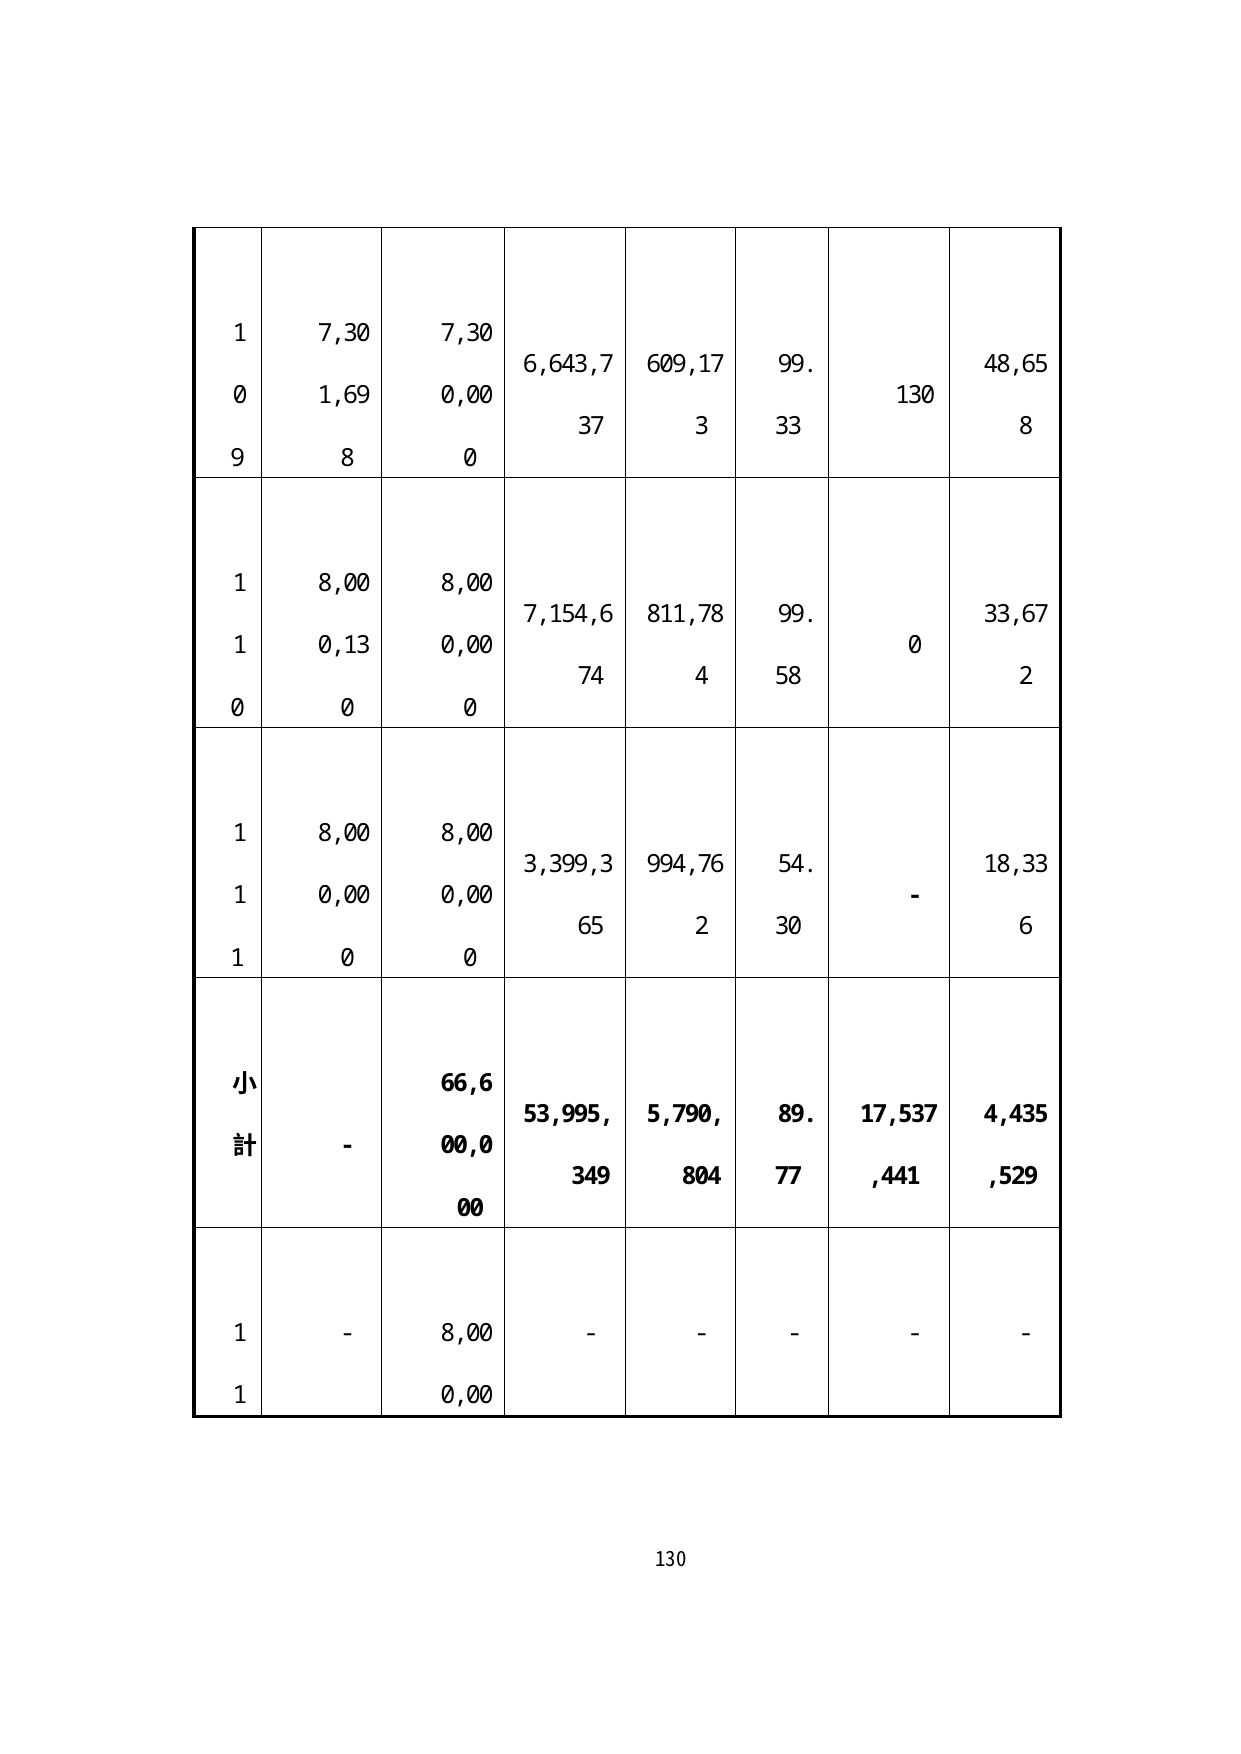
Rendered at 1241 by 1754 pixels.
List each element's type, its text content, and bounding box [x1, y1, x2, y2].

table_cell - [626, 1228, 735, 1415]
table_cell 994,762 [626, 728, 735, 977]
table_cell 8,000,000 [382, 478, 504, 727]
table_cell - [829, 728, 949, 977]
table_cell 48,658 [950, 228, 1059, 477]
table_cell 8,000,000 [262, 728, 381, 977]
table_cell 609,173 [626, 228, 735, 477]
table_cell 17,537,441 [829, 978, 949, 1227]
table_cell 53,995,349 [505, 978, 625, 1227]
table_cell 0 [829, 478, 949, 727]
table_cell 33,672 [950, 478, 1059, 727]
table_cell 54.30 [736, 728, 828, 977]
table_cell 89.77 [736, 978, 828, 1227]
table_cell 8,000,00 [382, 1228, 504, 1415]
table_cell 4,435,529 [950, 978, 1059, 1227]
table_cell 8,000,130 [262, 478, 381, 727]
table_cell 109 [196, 228, 261, 477]
table_cell 7,154,674 [505, 478, 625, 727]
table_cell 99.58 [736, 478, 828, 727]
table_cell 7,300,000 [382, 228, 504, 477]
table_cell 3,399,365 [505, 728, 625, 977]
table_cell - [505, 1228, 625, 1415]
table_cell 6,643,737 [505, 228, 625, 477]
table_cell 111 [196, 728, 261, 977]
table_cell - [262, 978, 381, 1227]
table_cell 小計 [196, 978, 261, 1227]
table_cell 18,336 [950, 728, 1059, 977]
table_cell 66,600,000 [382, 978, 504, 1227]
table_cell - [950, 1228, 1059, 1415]
table_cell 811,784 [626, 478, 735, 727]
table_cell - [829, 1228, 949, 1415]
table_cell 8,000,000 [382, 728, 504, 977]
table_cell 11 [196, 1228, 261, 1415]
table_cell 5,790,804 [626, 978, 735, 1227]
table_cell - [736, 1228, 828, 1415]
table_cell 7,301,698 [262, 228, 381, 477]
table_cell 130 [829, 228, 949, 477]
table_cell - [262, 1228, 381, 1415]
table_cell 99.33 [736, 228, 828, 477]
table_cell 110 [196, 478, 261, 727]
